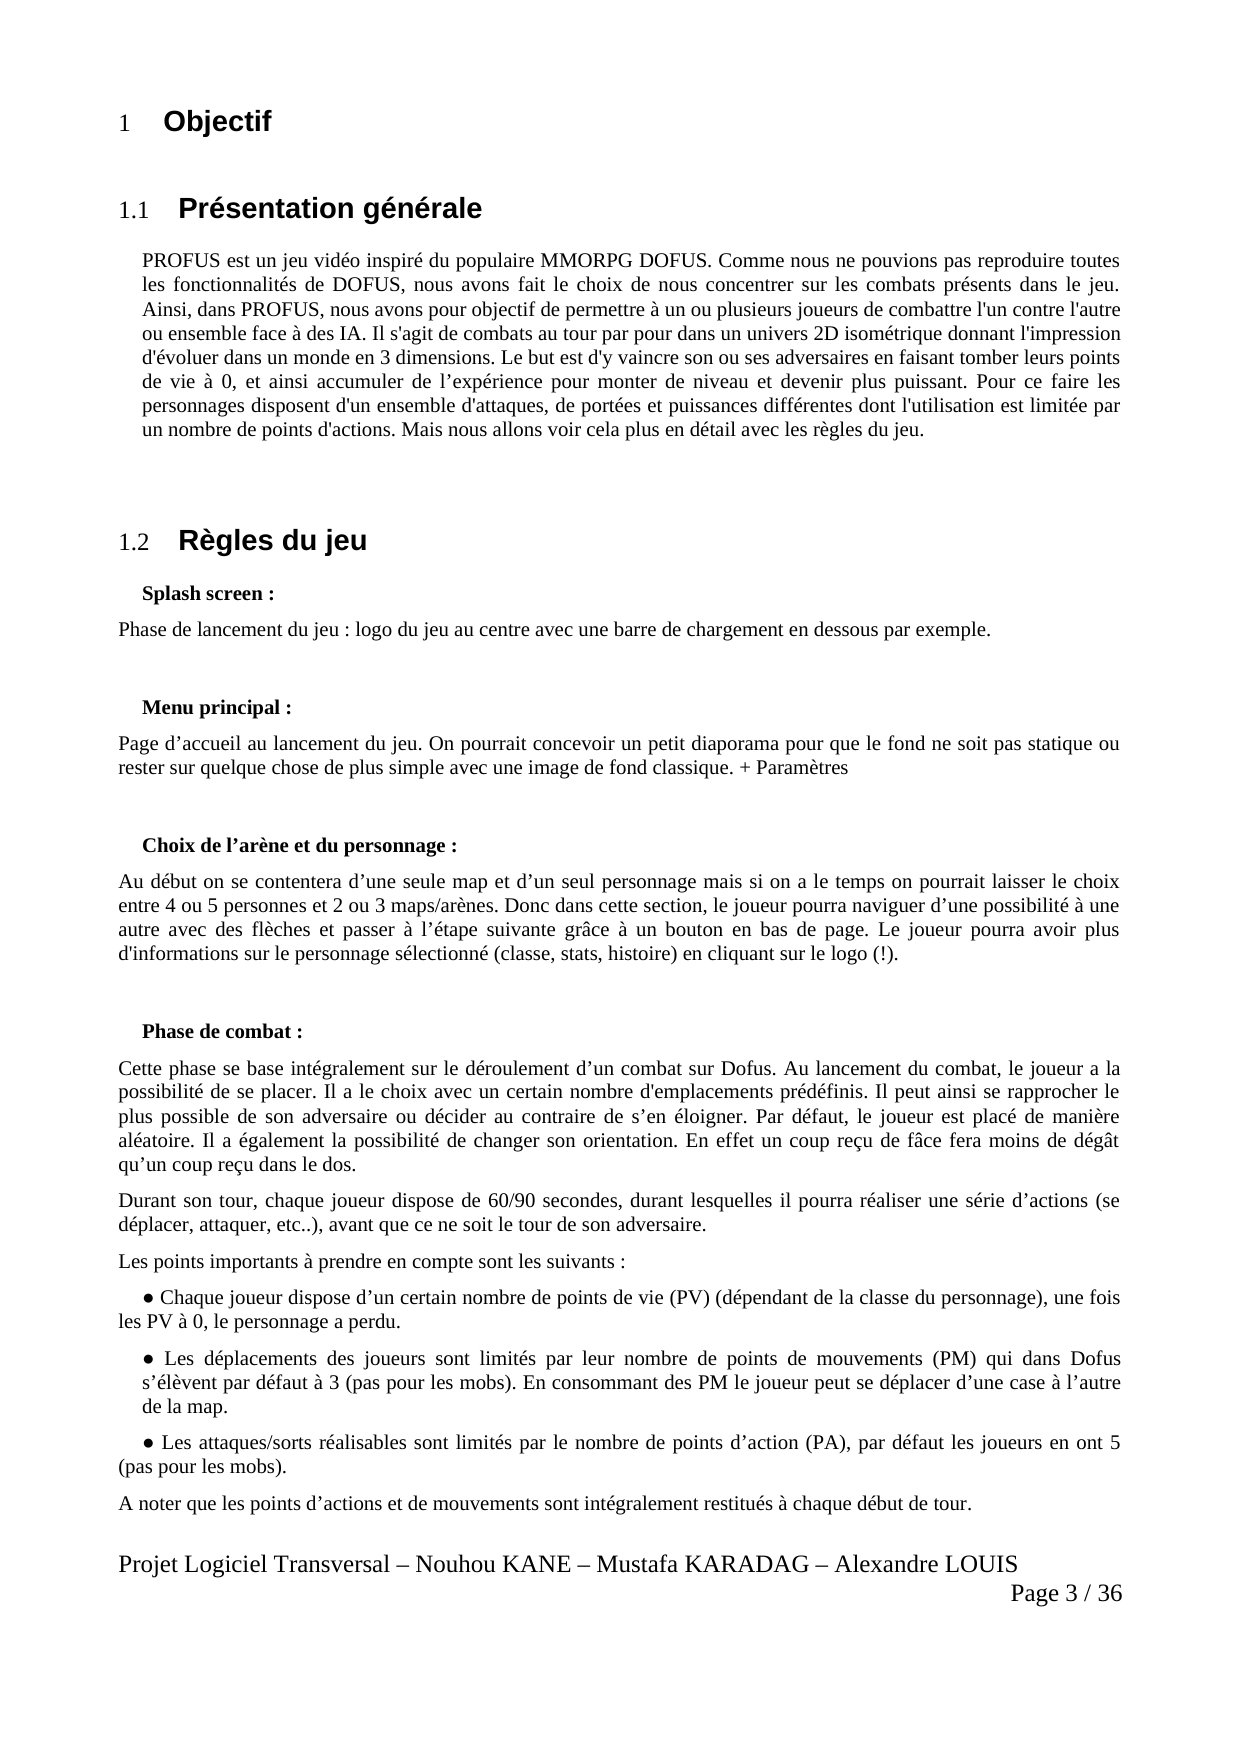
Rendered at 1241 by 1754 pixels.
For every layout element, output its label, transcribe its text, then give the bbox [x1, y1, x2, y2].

text ● Les déplacements des joueurs sont limités par leur nombre de points de mouvements (PM) qui dans Dofus s’élèvent par défaut à 3 (pas pour les mobs). En consommant des PM le joueur peut se déplacer d’une case à l’autre de la map. [142, 1346, 1122, 1418]
text ● Chaque joueur dispose d’un certain nombre de points de vie (PV) (dépendant de la classe du personnage), une fois les PV à 0, le personnage a perdu. [118, 1285, 1122, 1333]
text Phase de lancement du jeu : logo du jeu au centre avec une barre de chargement en dessous par exemple. [118, 617, 1122, 641]
text Choix de l’arène et du personnage : [142, 833, 1122, 857]
text Splash screen : [118, 581, 1122, 604]
text Phase de combat : [142, 1019, 1122, 1043]
text Durant son tour, chaque joueur dispose de 60/90 secondes, durant lesquelles il pourra réaliser une série d’actions (se déplacer, attaquer, etc..), avant que ce ne soit le tour de son adversaire. [118, 1188, 1122, 1236]
text PROFUS est un jeu vidéo inspiré du populaire MMORPG DOFUS. Comme nous ne pouvions pas reproduire toutes les fonctionnalités de DOFUS, nous avons fait le choix de nous concentrer sur les combats présents dans le jeu. Ainsi, dans PROFUS, nous avons pour objectif de permettre à un ou plusieurs joueurs de combattre l'un contre l'autre ou ensemble face à des IA. Il s'agit de combats au tour par pour dans un univers 2D isométrique donnant l'impression d'évoluer dans un monde en 3 dimensions. Le but est d'y vaincre son ou ses adversaires en faisant tomber leurs points de vie à 0, et ainsi accumuler de l’expérience pour monter de niveau et devenir plus puissant. Pour ce faire les personnages disposent d'un ensemble d'attaques, de portées et puissances différentes dont l'utilisation est limitée par un nombre de points d'actions. Mais nous allons voir cela plus en détail avec les règles du jeu. [142, 248, 1122, 441]
text Page d’accueil au lancement du jeu. On pourrait concevoir un petit diaporama pour que le fond ne soit pas statique ou rester sur quelque chose de plus simple avec une image de fond classique. + Paramètres [118, 731, 1122, 779]
text Menu principal : [142, 694, 1122, 719]
list Règles du jeu [118, 523, 1122, 557]
text ● Les attaques/sorts réalisables sont limités par le nombre de points d’action (PA), par défaut les joueurs en ont 5 (pas pour les mobs). [118, 1430, 1122, 1478]
text Les points importants à prendre en compte sont les suivants : [118, 1249, 1122, 1273]
text Cette phase se base intégralement sur le déroulement d’un combat sur Dofus. Au lancement du combat, le joueur a la possibilité de se placer. Il a le choix avec un certain nombre d'emplacements prédéfinis. Il peut ainsi se rapprocher le plus possible de son adversaire ou décider au contraire de s’en éloigner. Par défaut, le joueur est placé de manière aléatoire. Il a également la possibilité de changer son orientation. En effet un coup reçu de fâce fera moins de dégât qu’un coup reçu dans le dos. [118, 1055, 1122, 1176]
list Objectif [118, 104, 1122, 137]
text A noter que les points d’actions et de mouvements sont intégralement restitués à chaque début de tour. [118, 1491, 1122, 1515]
list Présentation générale [118, 191, 1122, 225]
text Au début on se contentera d’une seule map et d’un seul personnage mais si on a le temps on pourrait laisser le choix entre 4 ou 5 personnes et 2 ou 3 maps/arènes. Donc dans cette section, le joueur pourra naviguer d’une possibilité à une autre avec des flèches et passer à l’étape suivante grâce à un bouton en bas de page. Le joueur pourra avoir plus d'informations sur le personnage sélectionné (classe, stats, histoire) en cliquant sur le logo (!). [118, 869, 1122, 965]
